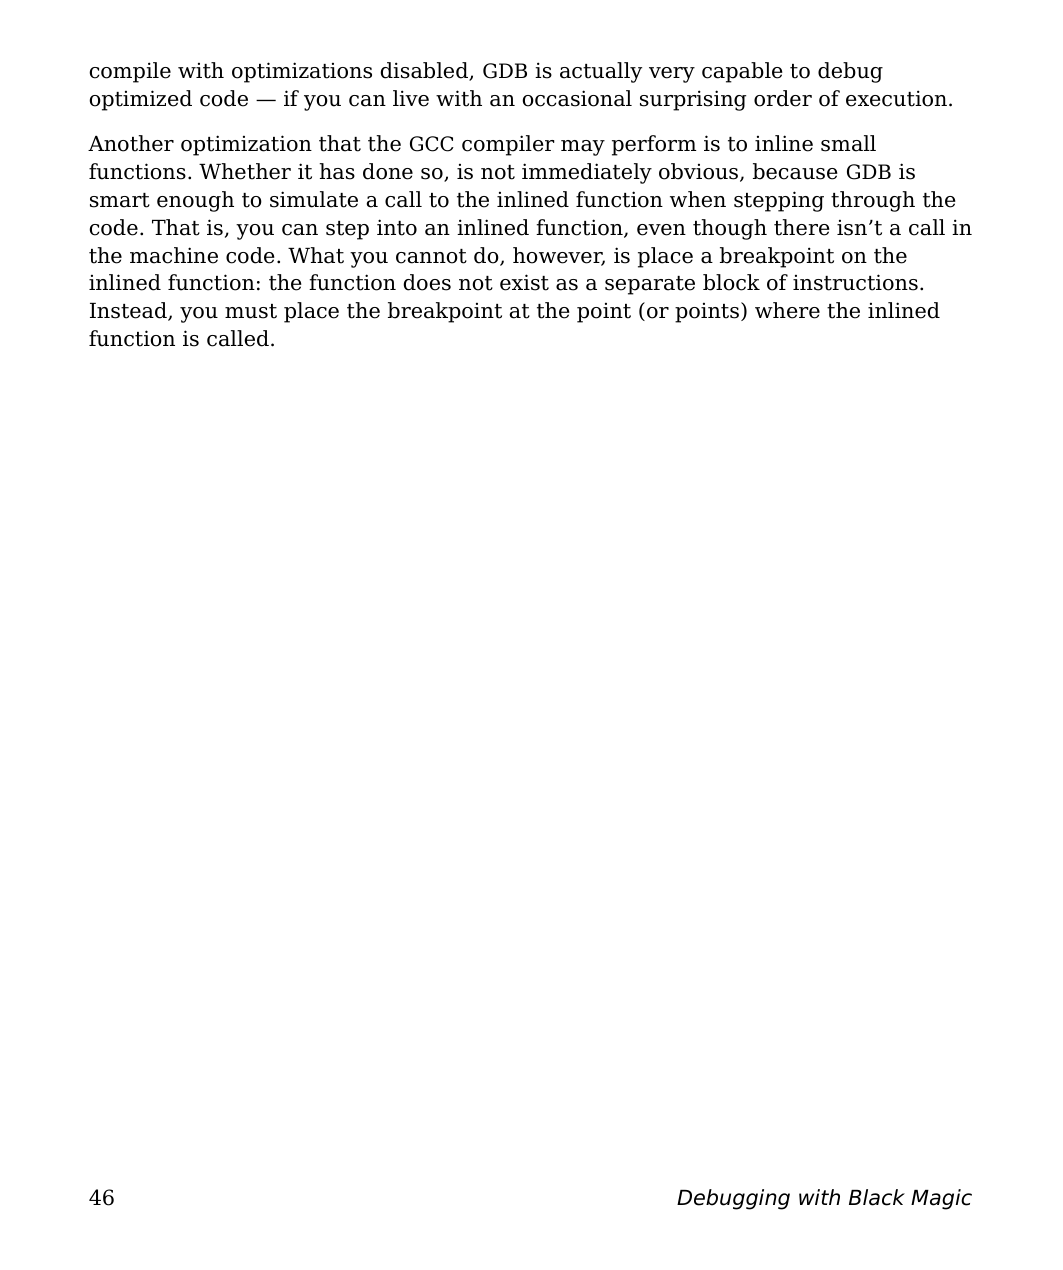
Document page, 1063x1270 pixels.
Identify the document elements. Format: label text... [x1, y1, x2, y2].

text Another optimization that the GCC compiler may perform is to inline small functions. Whether it has done so, is not immediately obvious, because GDB is smart enough to simulate a call to the inlined function when stepping through the code. That is, you can step into an inlined function, even though there isn’t a call in the machine code. What you cannot do, however, is place a breakpoint on the inlined function: the function does not exist as a separate block of instructions. Instead, you must place the breakpoint at the point (or points) where the inlined function is called. [88, 132, 974, 351]
text compile with optimizations disabled, GDB is actually very capable to debug optimized code — if you can live with an occasional surprising order of execution. [88, 59, 974, 111]
